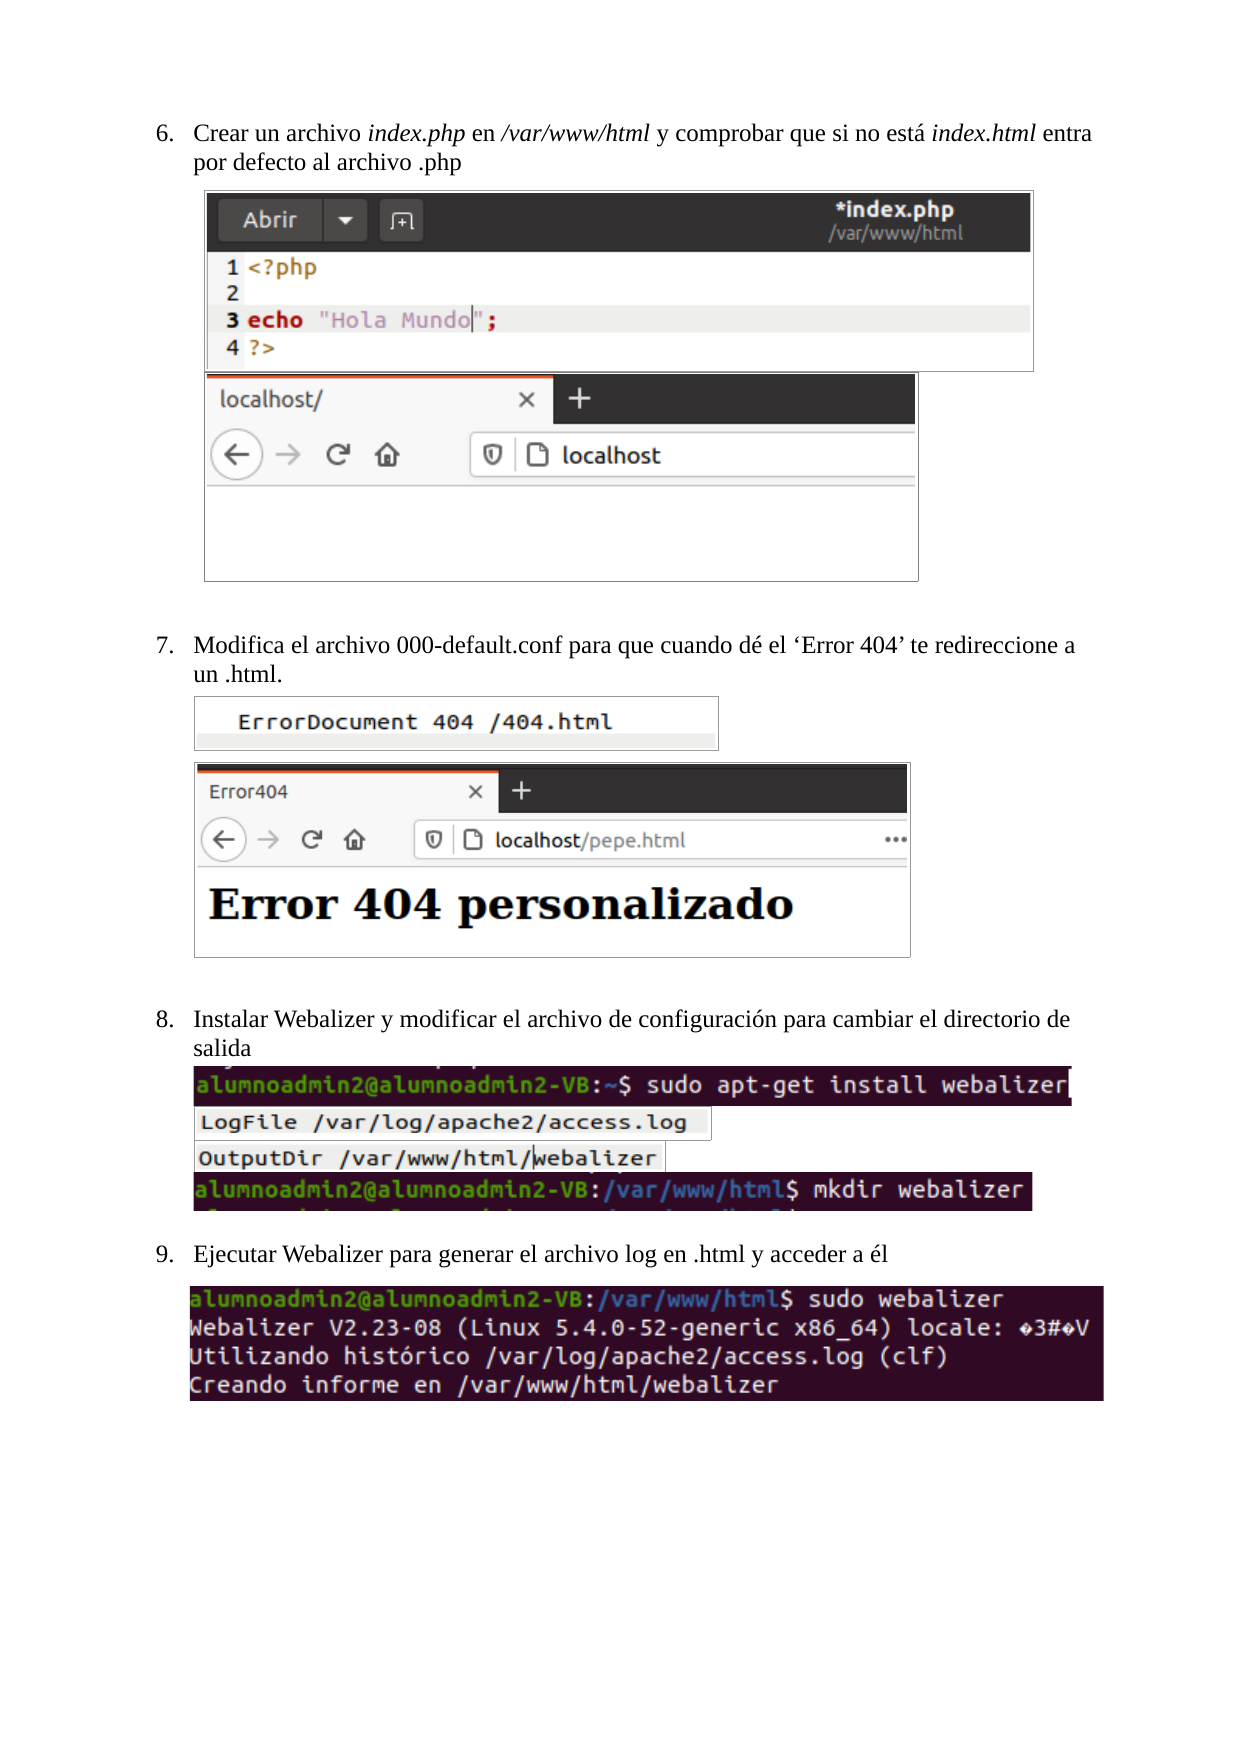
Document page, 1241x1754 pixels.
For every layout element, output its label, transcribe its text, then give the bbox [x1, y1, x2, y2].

picture [196, 1108, 708, 1137]
picture [196, 698, 716, 748]
list Modifica el archivo 000-default.conf para que cuando dé el ‘Error 404’ te redireccione a un .html. [156, 630, 1122, 688]
list Ejecutar Webalizer para generar el archivo log en .html y acceder a él [156, 1239, 1122, 1268]
list Crear un archivo index.php en /var/www/html y comprobar que si no está index.html entra por defecto al archivo .php [156, 118, 1122, 176]
list Instalar Webalizer y modificar el archivo de configuración para cambiar el directorio de salida [156, 1004, 1122, 1062]
picture [189, 1286, 1104, 1401]
picture [193, 1143, 1033, 1211]
picture [197, 764, 907, 955]
picture [206, 193, 1031, 369]
picture [206, 374, 915, 578]
picture [193, 1066, 1072, 1106]
